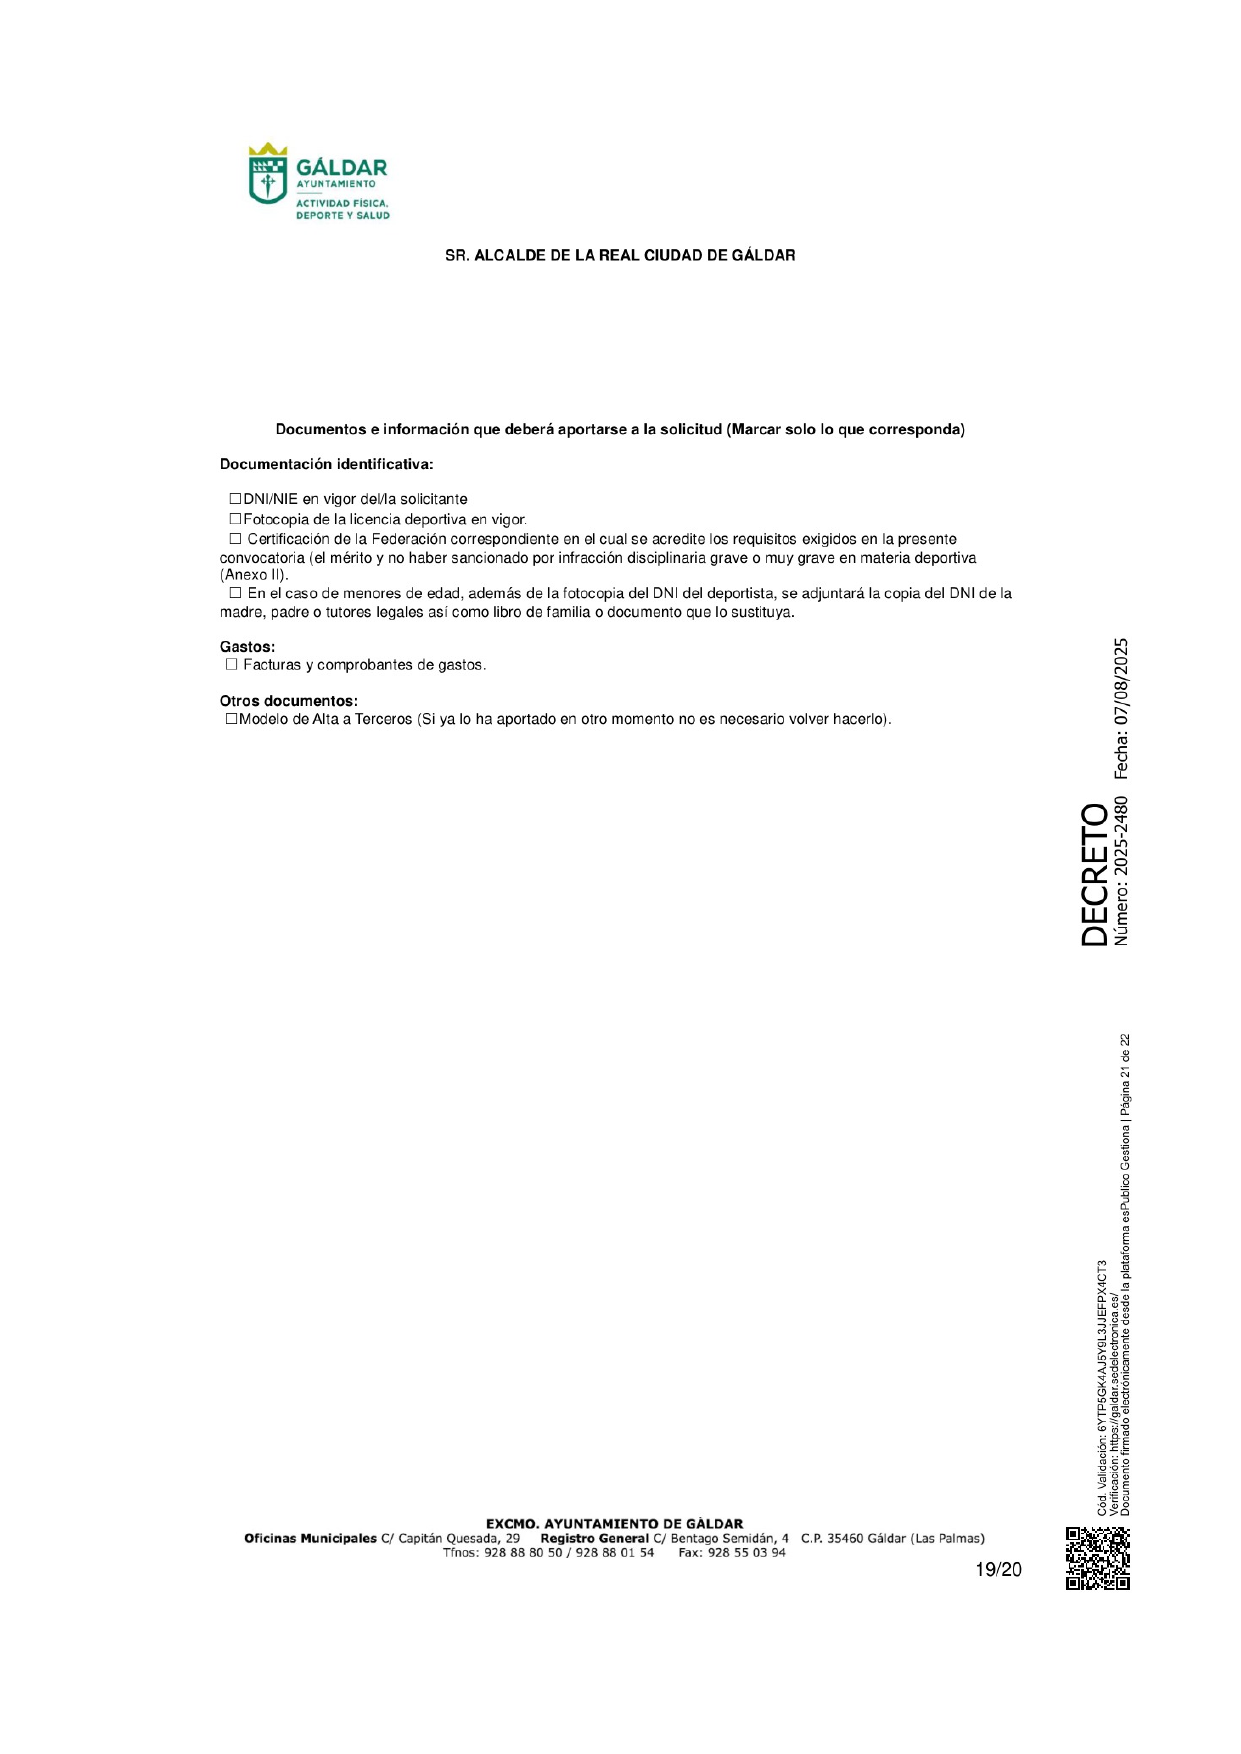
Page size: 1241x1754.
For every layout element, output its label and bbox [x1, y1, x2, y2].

picture [59, 59, 1182, 1646]
